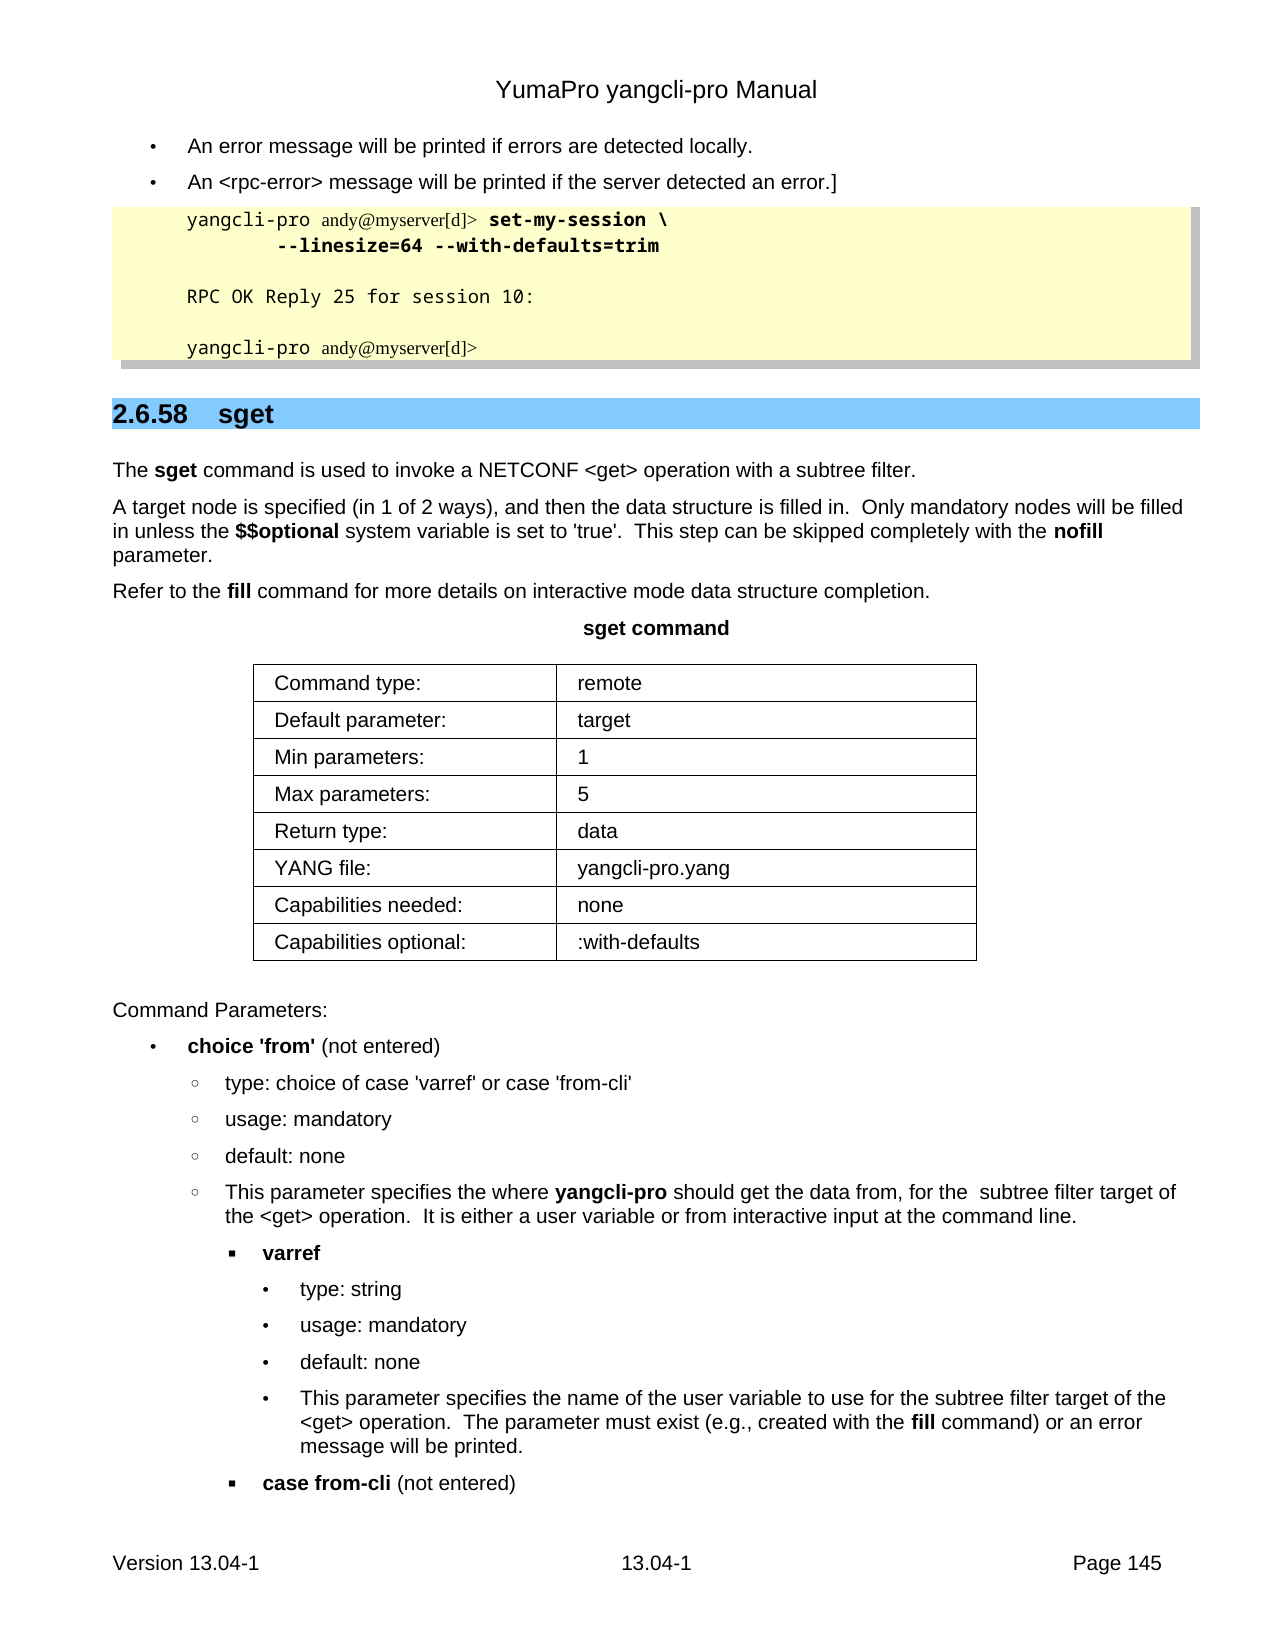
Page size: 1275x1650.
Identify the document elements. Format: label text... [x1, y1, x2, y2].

text Command Parameters: [112, 998, 1200, 1022]
table_cell Capabilities needed: [254, 887, 556, 923]
list This parameter specifies the where yangcli-pro should get the data from, for the subtree filter target of the <get> operation. It is either a user variable or from interactive input at the command line. [187, 1180, 1200, 1228]
list An error message will be printed if errors are detected locally. [150, 134, 1200, 158]
list default: none [262, 1350, 1200, 1374]
text The sget command is used to invoke a NETCONF <get> operation with a subtree filter. [112, 458, 1200, 482]
table_cell :with-defaults [557, 924, 976, 960]
table_cell Max parameters: [254, 776, 556, 812]
list type: choice of case 'varref' or case 'from-cli' [187, 1071, 1200, 1094]
table_cell 5 [557, 776, 976, 812]
text RPC OK Reply 25 for session 10: [112, 283, 1191, 309]
text A target node is specified (in 1 of 2 ways), and then the data structure is filled in. Only mandatory nodes will be filled in unless the $$optional system variable is set to 'true'. This step can be skipped completely with the nofill parameter. [112, 495, 1200, 567]
table_cell target [557, 702, 976, 738]
table_cell none [557, 887, 976, 923]
table_header Command type: [254, 665, 556, 701]
subtitle sget command [127, 616, 1185, 639]
table_cell Default parameter: [254, 702, 556, 738]
list This parameter specifies the name of the user variable to use for the subtree filter target of the <get> operation. The parameter must exist (e.g., created with the fill command) or an error message will be printed. [262, 1386, 1200, 1458]
text --linesize=64 --with-defaults=trim [112, 232, 1191, 258]
list usage: mandatory [262, 1313, 1200, 1337]
subtitle sget [112, 398, 1200, 429]
table_cell Return type: [254, 813, 556, 849]
list usage: mandatory [187, 1107, 1200, 1131]
table_cell YANG file: [254, 850, 556, 886]
text yangcli-pro andy@myserver[d]> set-my-session \ [112, 207, 1191, 232]
text Refer to the fill command for more details on interactive mode data structure completion. [112, 579, 1200, 603]
text yangcli-pro andy@myserver[d]> [112, 334, 1191, 360]
table_header remote [557, 665, 976, 701]
table_cell yangcli-pro.yang [557, 850, 976, 886]
table_cell 1 [557, 739, 976, 775]
list default: none [187, 1143, 1200, 1167]
list An <rpc-error> message will be printed if the server detected an error.] [150, 170, 1200, 194]
list type: string [262, 1277, 1200, 1301]
list case from-cli (not entered) [225, 1471, 1200, 1494]
list choice 'from' (not entered) [150, 1034, 1200, 1058]
table_cell Min parameters: [254, 739, 556, 775]
table_cell data [557, 813, 976, 849]
table_cell Capabilities optional: [254, 924, 556, 960]
list varref [225, 1240, 1200, 1264]
